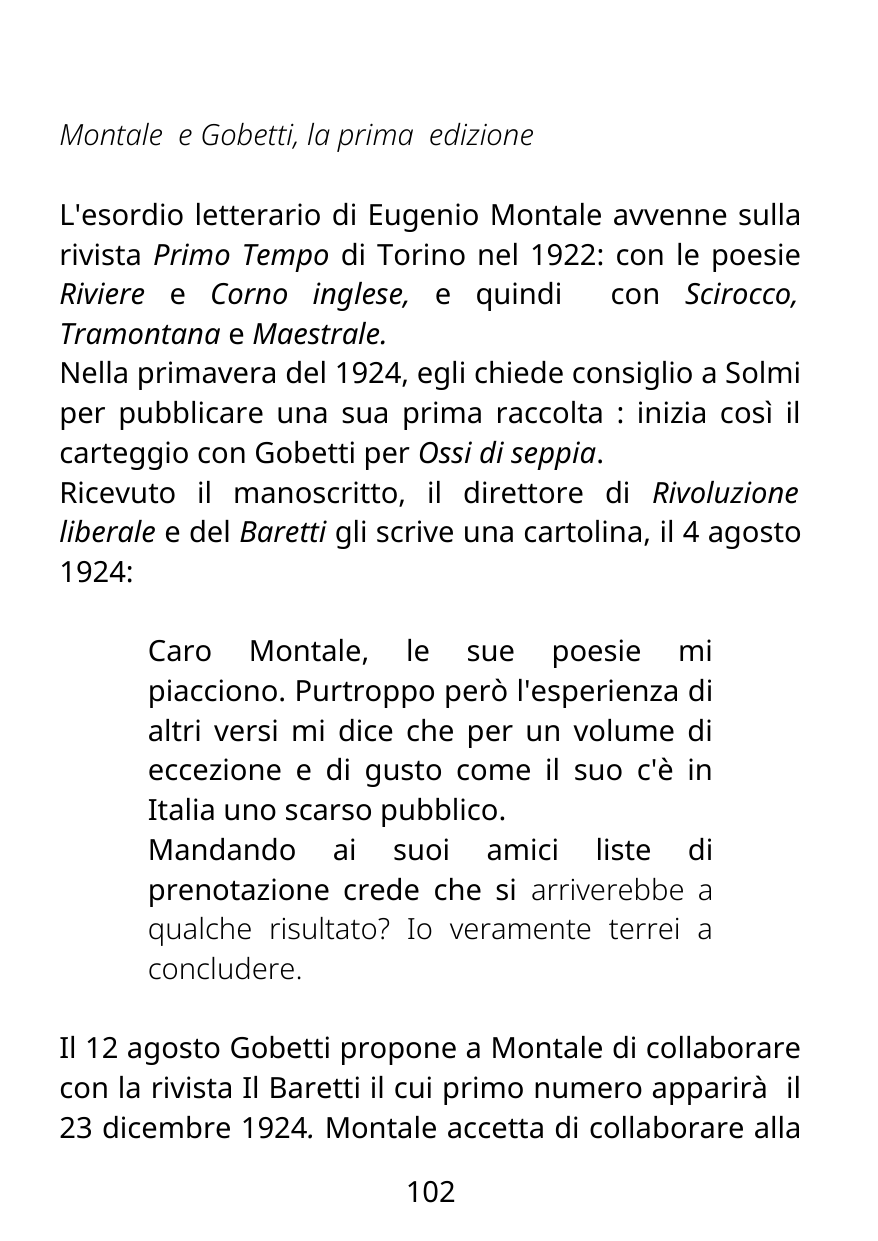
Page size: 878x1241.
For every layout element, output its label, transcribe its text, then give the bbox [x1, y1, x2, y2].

text Il 12 agosto Gobetti propone a Montale di collaborare con la rivista Il Baretti il cui primo numero apparirà il 23 dicembre 1924. Montale accetta di collaborare alla [59, 1027, 802, 1147]
text Nella primavera del 1924, egli chiede consiglio a Solmi per pubblicare una sua prima raccolta : inizia così il carteggio con Gobetti per Ossi di seppia. [59, 353, 802, 472]
text Caro Montale, le sue poesie mi piacciono. Purtroppo però l'esperienza di altri versi mi dice che per un volume di eccezione e di gusto come il suo c'è in Italia uno scarso pubblico. [148, 631, 713, 829]
subtitle Montale e Gobetti, la prima edizione [59, 115, 802, 154]
text L'esordio letterario di Eugenio Montale avvenne sulla rivista Primo Tempo di Torino nel 1922: con le poesie Riviere e Corno inglese, e quindi con Scirocco, Tramontana e Maestrale. [59, 154, 802, 353]
text Ricevuto il manoscritto, il direttore di Rivoluzione liberale e del Baretti gli scrive una cartolina, il 4 agosto 1924: [59, 472, 802, 591]
text Mandando ai suoi amici liste di prenotazione crede che si arriverebbe a qualche risultato? Io veramente terrei a concludere. [148, 829, 713, 988]
